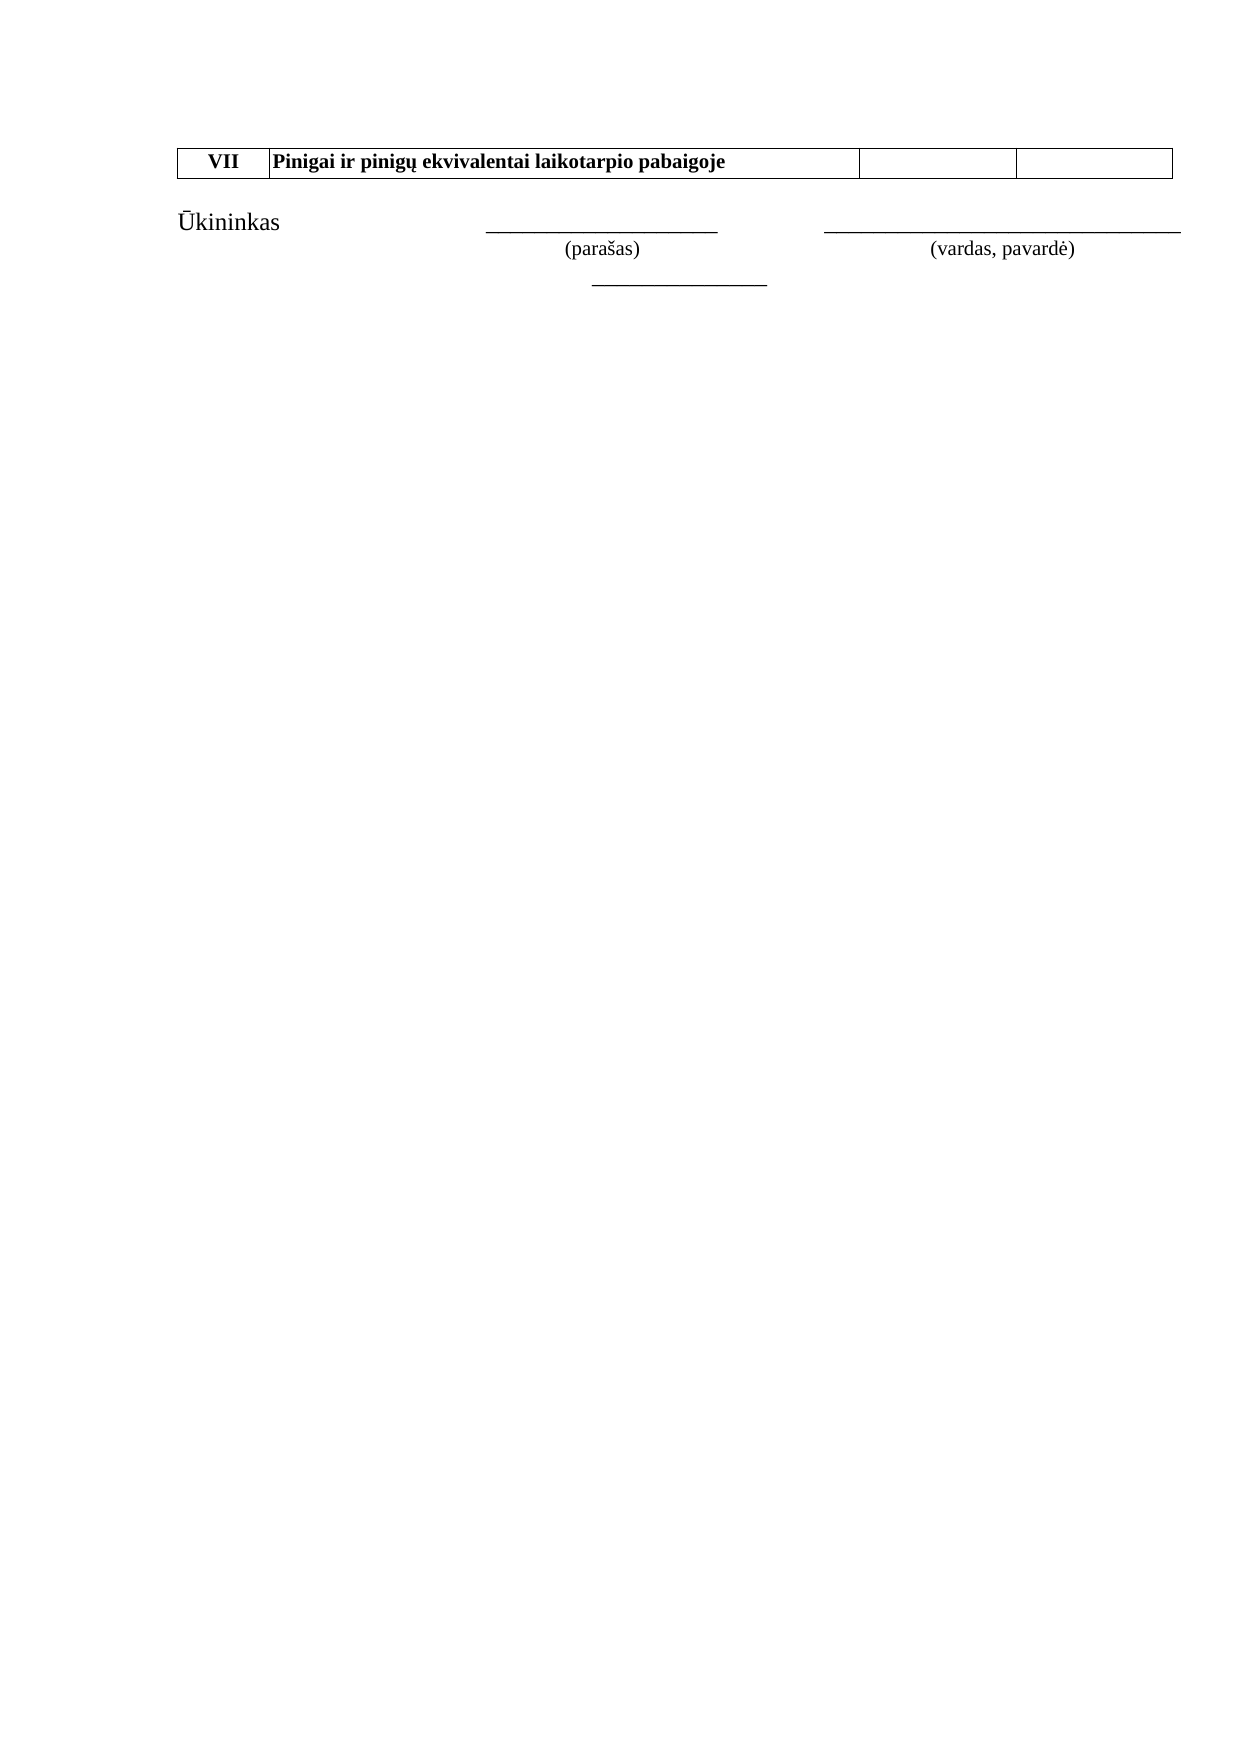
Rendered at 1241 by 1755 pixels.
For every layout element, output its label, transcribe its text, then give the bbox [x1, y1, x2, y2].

text Ūkininkas [177, 207, 1181, 236]
text (parašas) (vardas, pavardė) [177, 236, 1181, 260]
table_cell VII [178, 149, 269, 178]
table_cell [1017, 149, 1172, 178]
table_cell Pinigai ir pinigų ekvivalentai laikotarpio pabaigoje [270, 149, 859, 178]
text ______________ [177, 260, 1181, 289]
table_cell [860, 149, 1016, 178]
